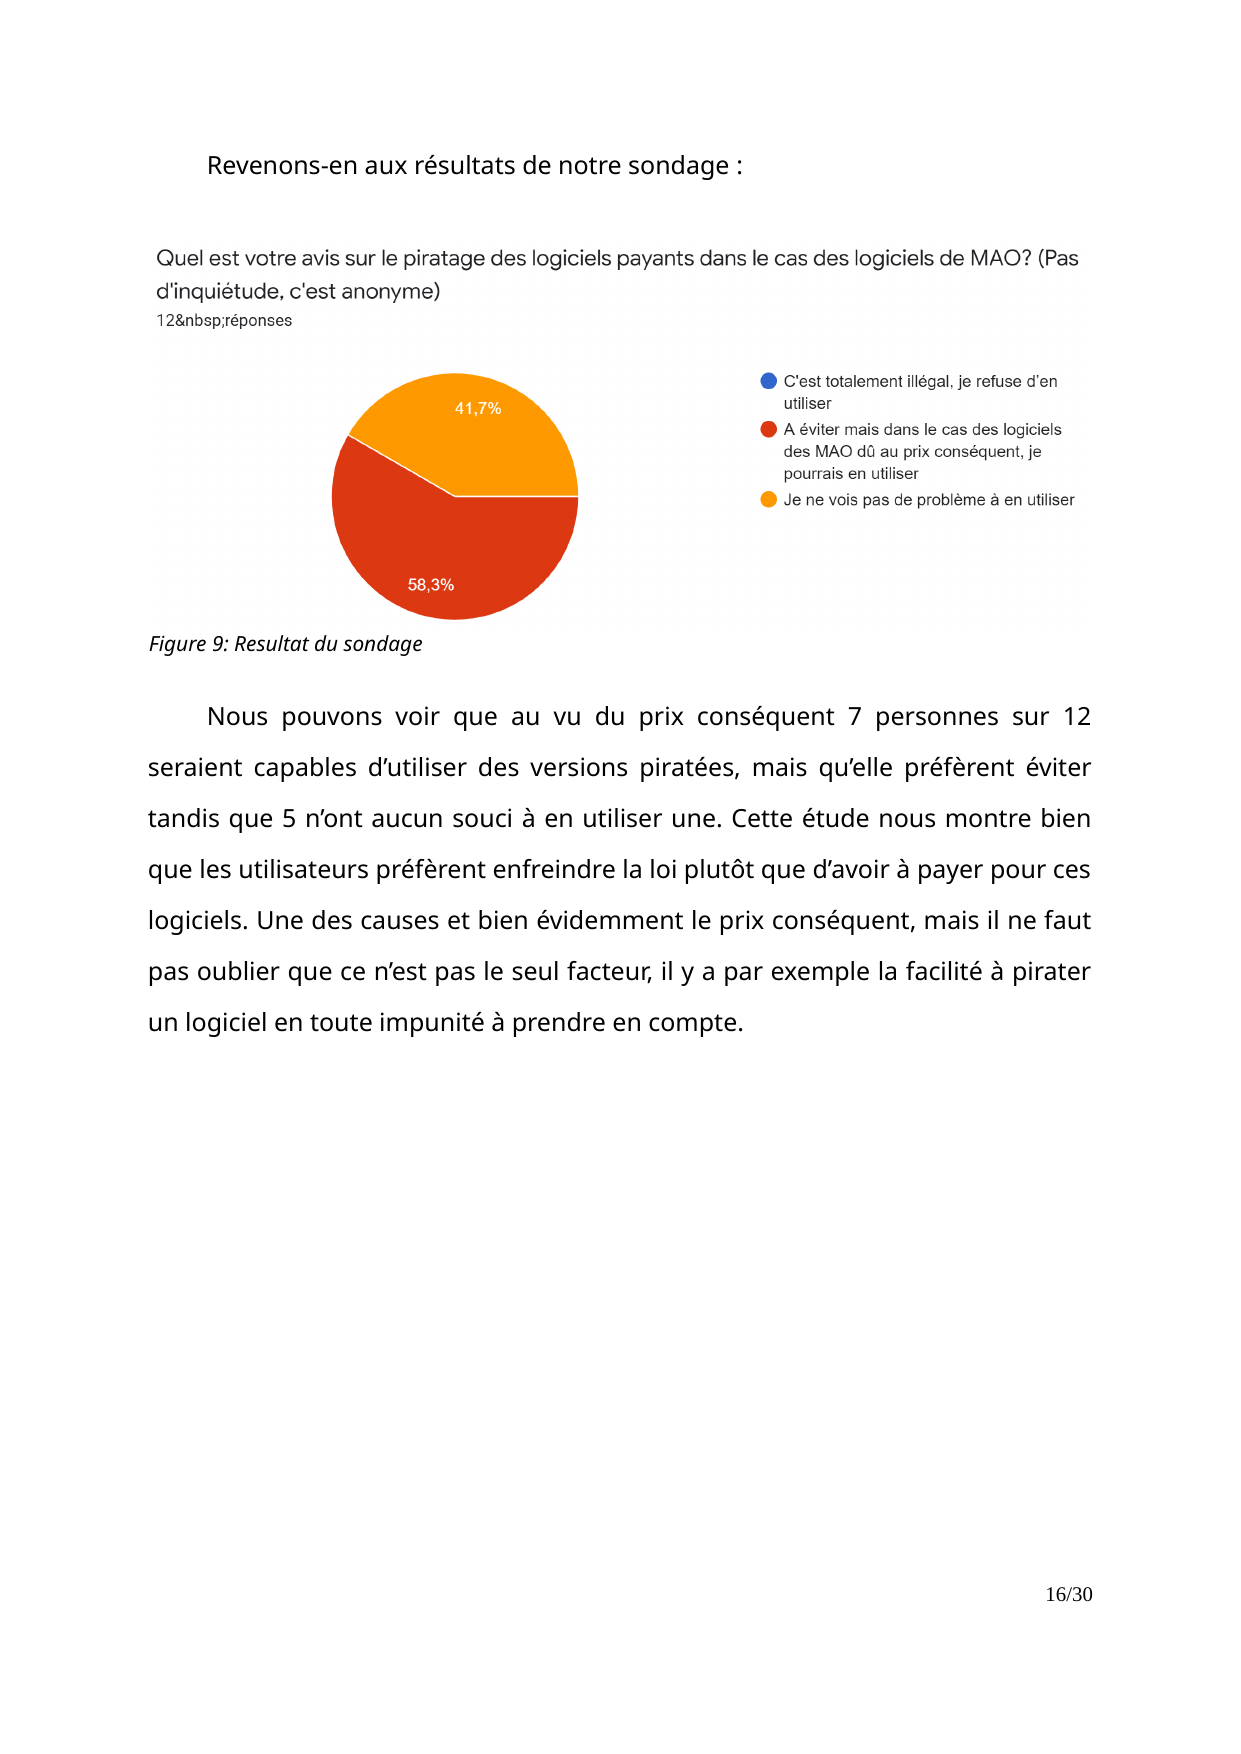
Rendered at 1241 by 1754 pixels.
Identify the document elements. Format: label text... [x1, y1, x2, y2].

picture [148, 236, 1092, 630]
text [149, 230, 1091, 236]
text Nous pouvons voir que au vu du prix conséquent 7 personnes sur 12 seraient capables d’utiliser des versions piratées, mais qu’elle préfèrent éviter tandis que 5 n’ont aucun souci à en utiliser une. Cette étude nous montre bien que les utilisateurs préfèrent enfreindre la loi plutôt que d’avoir à payer pour ces logiciels. Une des causes et bien évidemment le prix conséquent, mais il ne faut pas oublier que ce n’est pas le seul facteur, il y a par exemple la facilité à pirater un logiciel en toute impunité à prendre en compte. [148, 210, 1093, 1039]
text Figure 9: Resultat du sondage [149, 630, 1091, 658]
text Revenons-en aux résultats de notre sondage : [148, 148, 1093, 182]
